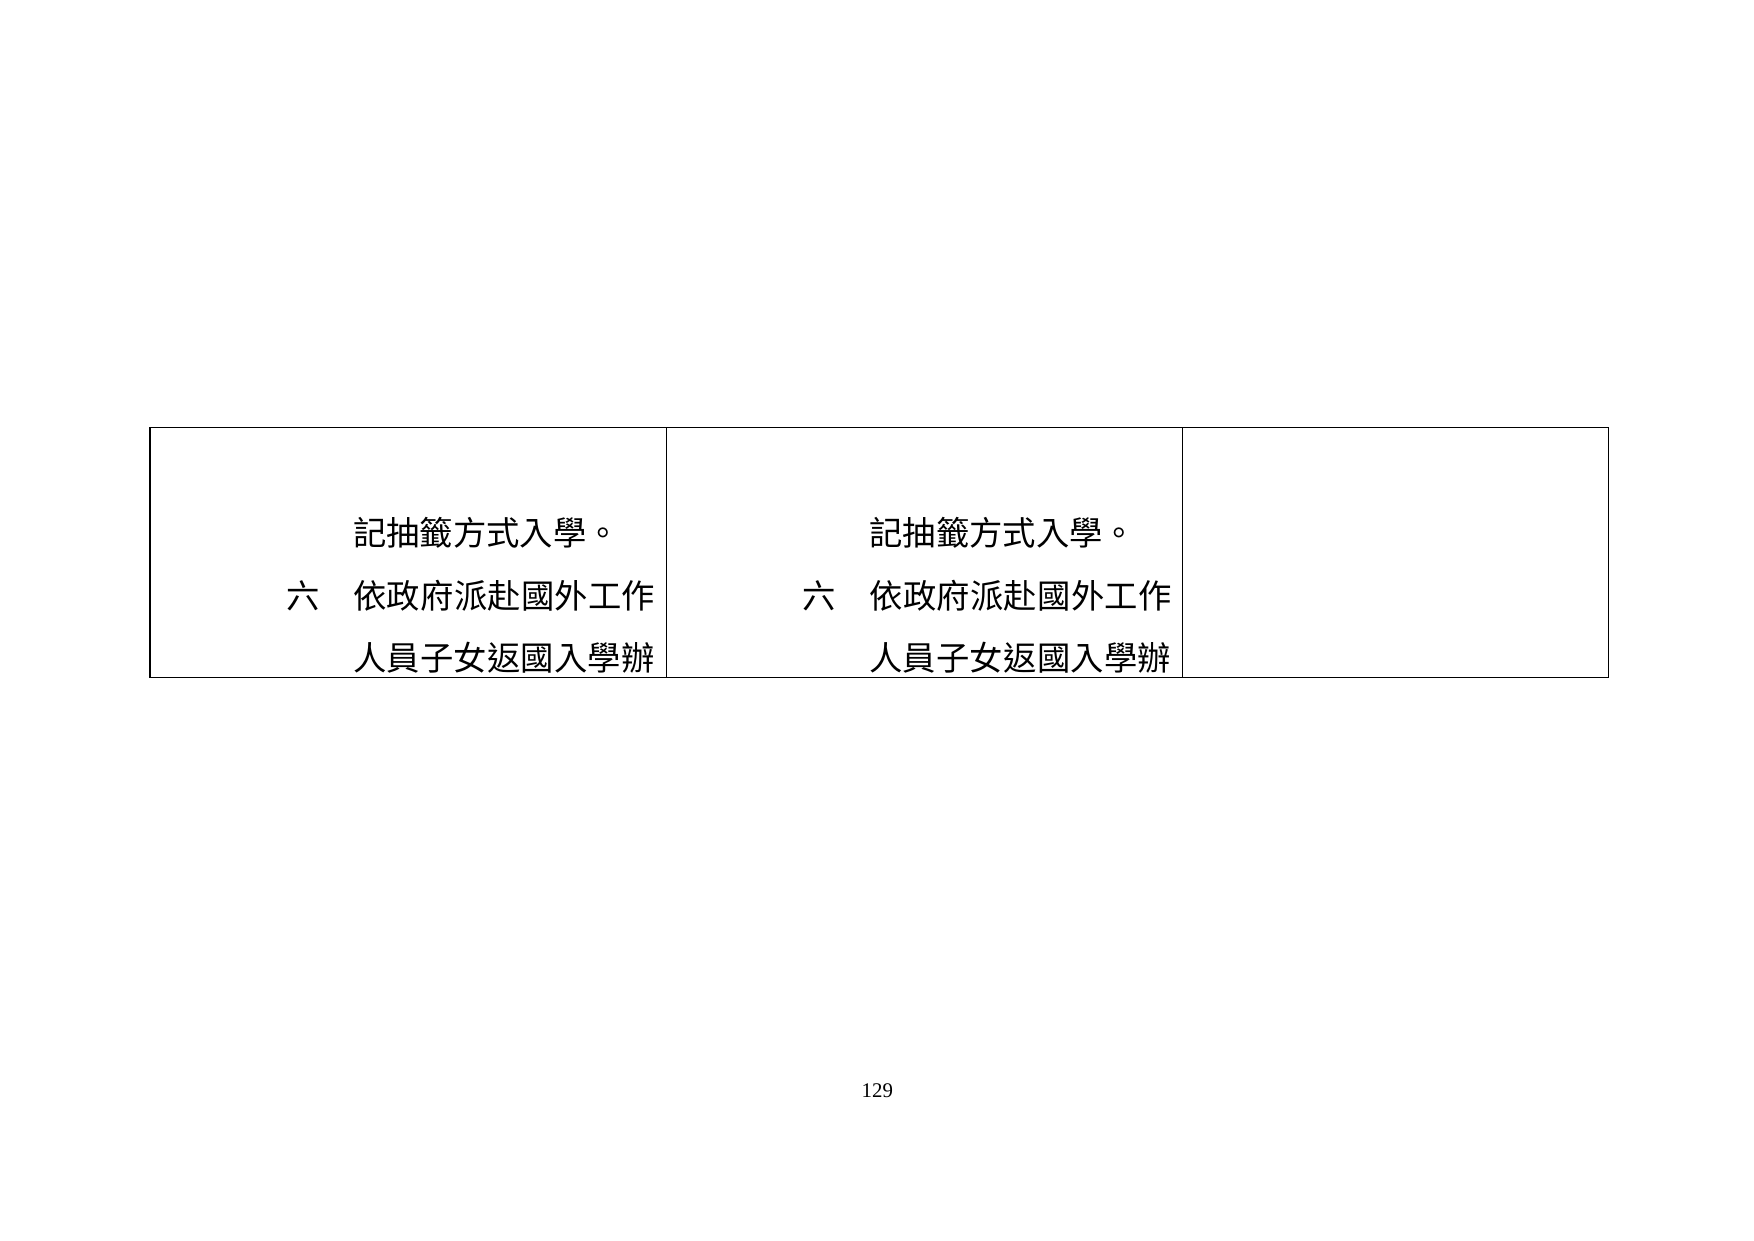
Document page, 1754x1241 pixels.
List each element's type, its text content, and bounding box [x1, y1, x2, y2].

table_cell [1183, 428, 1608, 677]
table_cell 記抽籤方式入學。 六 依政府派赴國外工作人員子女返國入學辦 [151, 428, 666, 677]
table_cell 記抽籤方式入學。 六 依政府派赴國外工作人員子女返國入學辦 [667, 428, 1182, 677]
